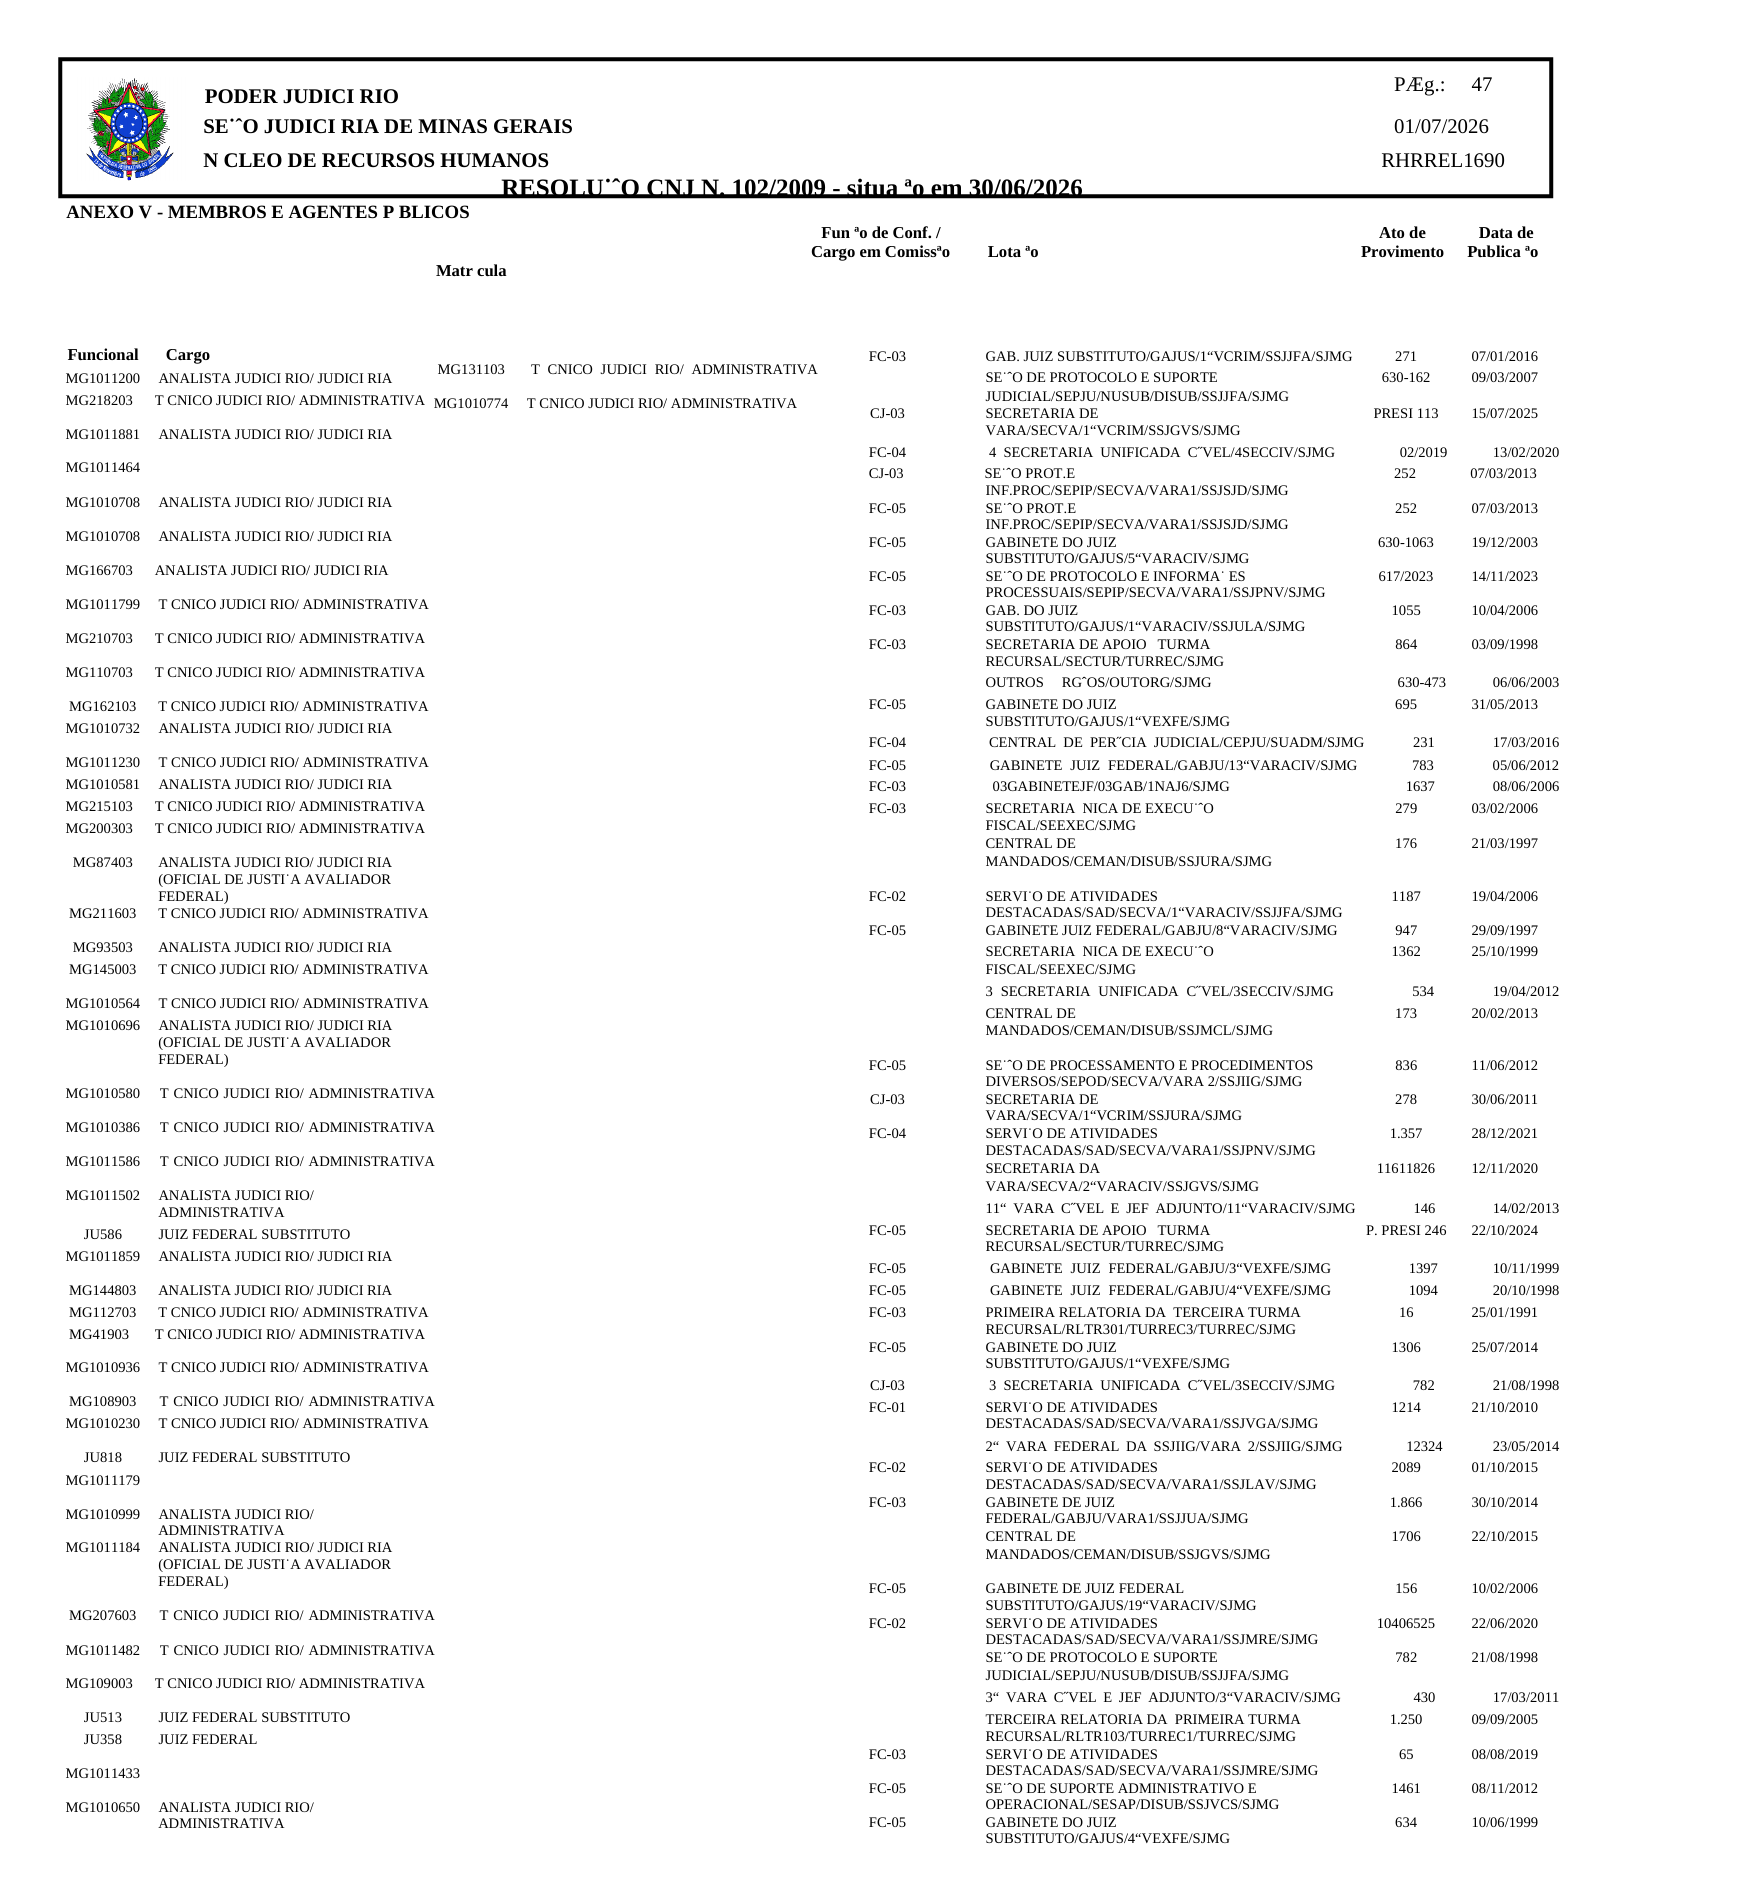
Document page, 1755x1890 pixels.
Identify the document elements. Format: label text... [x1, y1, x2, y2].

text FC-03 GABINETE DE JUIZ 1.866 30/10/2014 [869, 1492, 1559, 1510]
text FC-05 SE˙ˆO DE SUPORTE ADMINISTRATIVO E 1461 08/11/2012 [869, 1779, 1559, 1797]
text FC-03 SECRETARIA DE APOIO TURMA 864 03/09/1998 [869, 635, 1559, 653]
text FEDERAL/GABJU/VARA1/SSJJUA/SJMG [985, 1510, 1559, 1527]
text FC-02 SERVI˙O DE ATIVIDADES 1187 19/04/2006 [869, 886, 1559, 904]
text SUBSTITUTO/GAJUS/1“VEXFE/SJMG [985, 713, 1559, 729]
text MG1010708 ANALISTA JUDICI RIO/ JUDICI RIA MG1010708 ANALISTA JUDICI RIO/ JUDICI RIA MG166703 ANALISTA JUDICI RIO/ JUDICI RIA MG1011799 T CNICO JUDICI RIO/ ADMINISTRATIVA MG210703 T CNICO JUDICI RIO/ ADMINISTRATIVA MG110703 T CNICO JUDICI RIO/ ADMINISTRATIVA [65, 476, 424, 681]
text FC-05 GABINETE DO JUIZ 1306 25/07/2014 [869, 1337, 1559, 1355]
text MG144803 ANALISTA JUDICI RIO/ JUDICI RIA MG112703 T CNICO JUDICI RIO/ ADMINISTRATIVA MG41903 T CNICO JUDICI RIO/ ADMINISTRATIVA [69, 1276, 424, 1342]
text FISCAL/SEEXEC/SJMG [985, 817, 1559, 833]
text INF.PROC/SEPIP/SECVA/VARA1/SSJSJD/SJMG [985, 516, 1559, 533]
text MG1010936 T CNICO JUDICI RIO/ ADMINISTRATIVA [65, 1359, 424, 1376]
text RECURSAL/RLTR103/TURREC1/TURREC/SJMG [985, 1728, 1559, 1744]
text CENTRAL DE 176 21/03/1997 MANDADOS/CEMAN/DISUB/SSJURA/SJMG [985, 833, 1559, 870]
text VARA/SECVA/1“VCRIM/SSJURA/SJMG [985, 1108, 1559, 1124]
text MG1010580 T CNICO JUDICI RIO/ ADMINISTRATIVA MG1010386 T CNICO JUDICI RIO/ ADMINISTRATIVA MG1011586 T CNICO JUDICI RIO/ ADMINISTRATIVA MG1011502 ANALISTA JUDICI RIO/ [65, 1067, 424, 1204]
text SUBSTITUTO/GAJUS/19“VARACIV/SJMG [985, 1597, 1559, 1613]
text CENTRAL DE 1706 22/10/2015 MANDADOS/CEMAN/DISUB/SSJGVS/SJMG [985, 1527, 1559, 1562]
text PROCESSUAIS/SEPIP/SECVA/VARA1/SSJPNV/SJMG [985, 585, 1559, 601]
text MG108903 T CNICO JUDICI RIO/ ADMINISTRATIVA MG1010230 T CNICO JUDICI RIO/ ADMINISTRATIVA [65, 1388, 424, 1432]
text DESTACADAS/SAD/SECVA/VARA1/SSJMRE/SJMG [985, 1762, 1559, 1778]
text RECURSAL/SECTUR/TURREC/SJMG [985, 653, 1559, 669]
text FC-05 SE˙ˆO PROT.E 252 07/03/2013 [869, 498, 1559, 516]
text SUBSTITUTO/GAJUS/1“VARACIV/SSJULA/SJMG [985, 619, 1559, 635]
text JU513 JUIZ FEDERAL SUBSTITUTO JU358 JUIZ FEDERAL [84, 1704, 356, 1748]
text FC-03 SERVI˙O DE ATIVIDADES 65 08/08/2019 [869, 1744, 1559, 1762]
text MG1011433 [65, 1766, 424, 1782]
text INF.PROC/SEPIP/SECVA/VARA1/SSJSJD/SJMG [985, 482, 1559, 498]
text CJ-03 SECRETARIA DE PRESI 113 15/07/2025 [870, 404, 1559, 422]
text OPERACIONAL/SESAP/DISUB/SSJVCS/SJMG [985, 1797, 1559, 1813]
text SECRETARIA NICA DE EXECU˙ˆO 1362 25/10/1999 FISCAL/SEEXEC/SJMG [985, 942, 1559, 978]
text MG162103 T CNICO JUDICI RIO/ ADMINISTRATIVA MG1010732 ANALISTA JUDICI RIO/ JUDICI RIA [65, 693, 424, 737]
text FC-05 SE˙ˆO DE PROTOCOLO E INFORMA˙ ES 617/2023 14/11/2023 [869, 567, 1559, 584]
text DESTACADAS/SAD/SECVA/VARA1/SSJLAV/SJMG [985, 1476, 1559, 1492]
text FC-05 GABINETE JUIZ FEDERAL/GABJU/8“VARACIV/SJMG 947 29/09/1997 [869, 921, 1559, 938]
text FC-04 4 SECRETARIA UNIFICADA C˝VEL/4SECCIV/SJMG 02/2019 13/02/2020 CJ-03 SE˙ˆO PROT.E 252 07/03/2013 [869, 438, 1559, 482]
text FC-04 SERVI˙O DE ATIVIDADES 1.357 28/12/2021 [869, 1124, 1559, 1142]
picture [54, 53, 1557, 201]
text FC-05 GABINETE DE JUIZ FEDERAL 156 10/02/2006 [869, 1579, 1559, 1597]
text VARA/SECVA/1“VCRIM/SSJGVS/SJMG [985, 422, 1559, 438]
text Funcional Cargo [67, 344, 424, 364]
text MG1010650 ANALISTA JUDICI RIO/ [65, 1799, 424, 1816]
text 11“ VARA C˝VEL E JEF ADJUNTO/11“VARACIV/SJMG 146 14/02/2013 FC-05 SECRETARIA DE APOIO TURMA P. PRESI 246 22/10/2024 [869, 1194, 1559, 1238]
text SE˙ˆO DE PROTOCOLO E SUPORTE 630-162 09/03/2007 JUDICIAL/SEPJU/NUSUB/DISUB/SSJJFA/SJMG [985, 367, 1559, 404]
text MG1011881 ANALISTA JUDICI RIO/ JUDICI RIA [65, 426, 424, 442]
text 3“ VARA C˝VEL E JEF ADJUNTO/3“VARACIV/SJMG 430 17/03/2011 TERCEIRA RELATORIA DA PRIMEIRA TURMA 1.250 09/09/2005 [985, 1683, 1559, 1727]
text SUBSTITUTO/GAJUS/4“VEXFE/SJMG [985, 1831, 1559, 1847]
text DIVERSOS/SEPOD/SECVA/VARA 2/SSJIIG/SJMG [985, 1073, 1559, 1089]
text DESTACADAS/SAD/SECVA/VARA1/SSJPNV/SJMG [985, 1142, 1559, 1158]
text (OFICIAL DE JUSTI˙A AVALIADOR FEDERAL) [158, 871, 397, 904]
text DESTACADAS/SAD/SECVA/VARA1/SSJMRE/SJMG [985, 1631, 1559, 1648]
text SUBSTITUTO/GAJUS/1“VEXFE/SJMG [985, 1356, 1559, 1372]
text OUTROS RGˆOS/OUTORG/SJMG 630-473 06/06/2003 FC-05 GABINETE DO JUIZ 695 31/05/2013 [869, 669, 1559, 713]
text MG1011200 ANALISTA JUDICI RIO/ JUDICI RIA MG218203 T CNICO JUDICI RIO/ ADMINISTRATIVA [65, 364, 424, 408]
text MANDADOS/CEMAN/DISUB/SSJMCL/SJMG [985, 1022, 1559, 1039]
text MG93503 ANALISTA JUDICI RIO/ JUDICI RIA MG145003 T CNICO JUDICI RIO/ ADMINISTRATIVA [69, 933, 424, 978]
text 3 SECRETARIA UNIFICADA C˝VEL/3SECCIV/SJMG 534 19/04/2012 CENTRAL DE 173 20/02/2013 [985, 978, 1559, 1022]
text JU586 JUIZ FEDERAL SUBSTITUTO MG1011859 ANALISTA JUDICI RIO/ JUDICI RIA [65, 1220, 398, 1264]
text FC-05 GABINETE DO JUIZ 630-1063 19/12/2003 [869, 533, 1559, 550]
text MG1011464 [65, 460, 424, 476]
text CJ-03 3 SECRETARIA UNIFICADA C˝VEL/3SECCIV/SJMG 782 21/08/1998 FC-01 SERVI˙O DE ATIVIDADES 1214 21/10/2010 [869, 1372, 1559, 1416]
text CJ-03 SECRETARIA DE 278 30/06/2011 [870, 1089, 1559, 1107]
text (OFICIAL DE JUSTI˙A AVALIADOR FEDERAL) [158, 1556, 397, 1590]
text ADMINISTRATIVA [158, 1204, 424, 1220]
text FC-05 SE˙ˆO DE PROCESSAMENTO E PROCEDIMENTOS 836 11/06/2012 [869, 1055, 1559, 1073]
text RECURSAL/RLTR301/TURREC3/TURREC/SJMG [985, 1321, 1559, 1337]
text SE˙ˆO DE PROTOCOLO E SUPORTE 782 21/08/1998 JUDICIAL/SEPJU/NUSUB/DISUB/SSJJFA/SJMG [985, 1648, 1559, 1683]
text FC-03 GAB. JUIZ SUBSTITUTO/GAJUS/1“VCRIM/SSJJFA/SJMG 271 07/01/2016 [869, 347, 1559, 364]
text 2“ VARA FEDERAL DA SSJIIG/VARA 2/SSJIIG/SJMG 12324 23/05/2014 FC-02 SERVI˙O DE ATIVIDADES 2089 01/10/2015 [869, 1432, 1559, 1476]
text FC-03 GAB. DO JUIZ 1055 10/04/2006 [869, 601, 1559, 619]
text FC-05 GABINETE DO JUIZ 634 10/06/1999 [869, 1813, 1559, 1831]
text MG1011230 T CNICO JUDICI RIO/ ADMINISTRATIVA MG1010581 ANALISTA JUDICI RIO/ JUDICI RIA MG215103 T CNICO JUDICI RIO/ ADMINISTRATIVA MG200303 T CNICO JUDICI RIO/ ADMINISTRATIVA [65, 749, 424, 837]
text (OFICIAL DE JUSTI˙A AVALIADOR FEDERAL) [158, 1033, 397, 1067]
text ADMINISTRATIVA [158, 1816, 424, 1832]
text MG211603 T CNICO JUDICI RIO/ ADMINISTRATIVA [69, 905, 424, 922]
text RECURSAL/SECTUR/TURREC/SJMG [985, 1239, 1559, 1255]
text MG1010564 T CNICO JUDICI RIO/ ADMINISTRATIVA MG1010696 ANALISTA JUDICI RIO/ JUDICI RIA [65, 989, 424, 1033]
text MG131103 T CNICO JUDICI RIO/ ADMINISTRATIVA MG1010774 T CNICO JUDICI RIO/ ADMINISTRATIVA [434, 344, 818, 412]
text MG87403 ANALISTA JUDICI RIO/ JUDICI RIA [73, 854, 424, 871]
text JU818 JUIZ FEDERAL SUBSTITUTO MG1011179 [65, 1443, 356, 1488]
text DESTACADAS/SAD/SECVA/1“VARACIV/SSJJFA/SJMG [985, 904, 1559, 921]
text DESTACADAS/SAD/SECVA/VARA1/SSJVGA/SJMG [985, 1416, 1559, 1432]
text ADMINISTRATIVA [158, 1522, 424, 1538]
text MG207603 T CNICO JUDICI RIO/ ADMINISTRATIVA MG1011482 T CNICO JUDICI RIO/ ADMINISTRATIVA MG109003 T CNICO JUDICI RIO/ ADMINISTRATIVA [65, 1590, 424, 1692]
text FC-02 SERVI˙O DE ATIVIDADES 10406525 22/06/2020 [869, 1613, 1559, 1631]
text MG1011184 ANALISTA JUDICI RIO/ JUDICI RIA [65, 1539, 424, 1556]
text FC-05 GABINETE JUIZ FEDERAL/GABJU/3“VEXFE/SJMG 1397 10/11/1999 FC-05 GABINETE JUIZ FEDERAL/GABJU/4“VEXFE/SJMG 1094 20/10/1998 FC-03 PRIMEIRA RELATORIA DA TERCEIRA TURMA 16 25/01/1991 [869, 1255, 1559, 1321]
text SUBSTITUTO/GAJUS/5“VARACIV/SJMG [985, 551, 1559, 567]
text FC-04 CENTRAL DE PER˝CIA JUDICIAL/CEPJU/SUADM/SJMG 231 17/03/2016 FC-05 GABINETE JUIZ FEDERAL/GABJU/13“VARACIV/SJMG 783 05/06/2012 FC-03 03GABINETEJF/03GAB/1NAJ6/SJMG 1637 08/06/2006 FC-03 SECRETARIA NICA DE EXECU˙ˆO 279 03/02/2006 [869, 729, 1559, 817]
text MG1010999 ANALISTA JUDICI RIO/ [65, 1506, 424, 1522]
text SECRETARIA DA 11611826 12/11/2020 VARA/SECVA/2“VARACIV/SSJGVS/SJMG [985, 1158, 1559, 1194]
